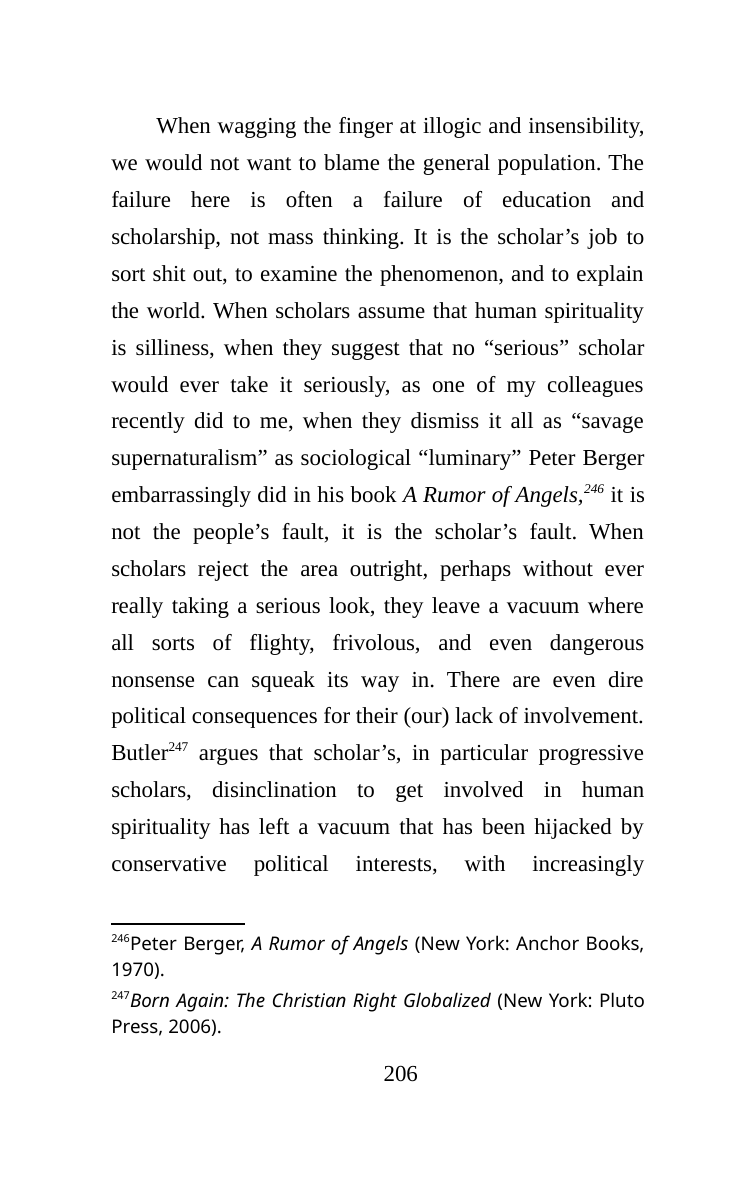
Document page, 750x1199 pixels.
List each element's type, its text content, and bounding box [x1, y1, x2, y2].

text When wagging the finger at illogic and insensibility, we would not want to blame the general population. The failure here is often a failure of education and scholarship, not mass thinking. It is the scholar’s job to sort shit out, to examine the phenomenon, and to explain the world. When scholars assume that human spirituality is silliness, when they suggest that no “serious” scholar would ever take it seriously, as one of my colleagues recently did to me, when they dismiss it all as “savage supernaturalism” as sociological “luminary” Peter Berger embarrassingly did in his book A Rumor of Angels, it is not the people’s fault, it is the scholar’s fault. When scholars reject the area outright, perhaps without ever really taking a serious look, they leave a vacuum where all sorts of flighty, frivolous, and even dangerous nonsense can squeak its way in. There are even dire political consequences for their (our) lack of involvement. Butler argues that scholar’s, in particular progressive scholars, disinclination to get involved in human spirituality has left a vacuum that has been hijacked by conservative political interests, with increasingly [111, 112, 645, 876]
text Peter Berger, A Rumor of Angels (New York: Anchor Books, 1970). [111, 931, 645, 982]
text Born Again: The Christian Right Globalized (New York: Pluto Press, 2006). [111, 988, 645, 1039]
